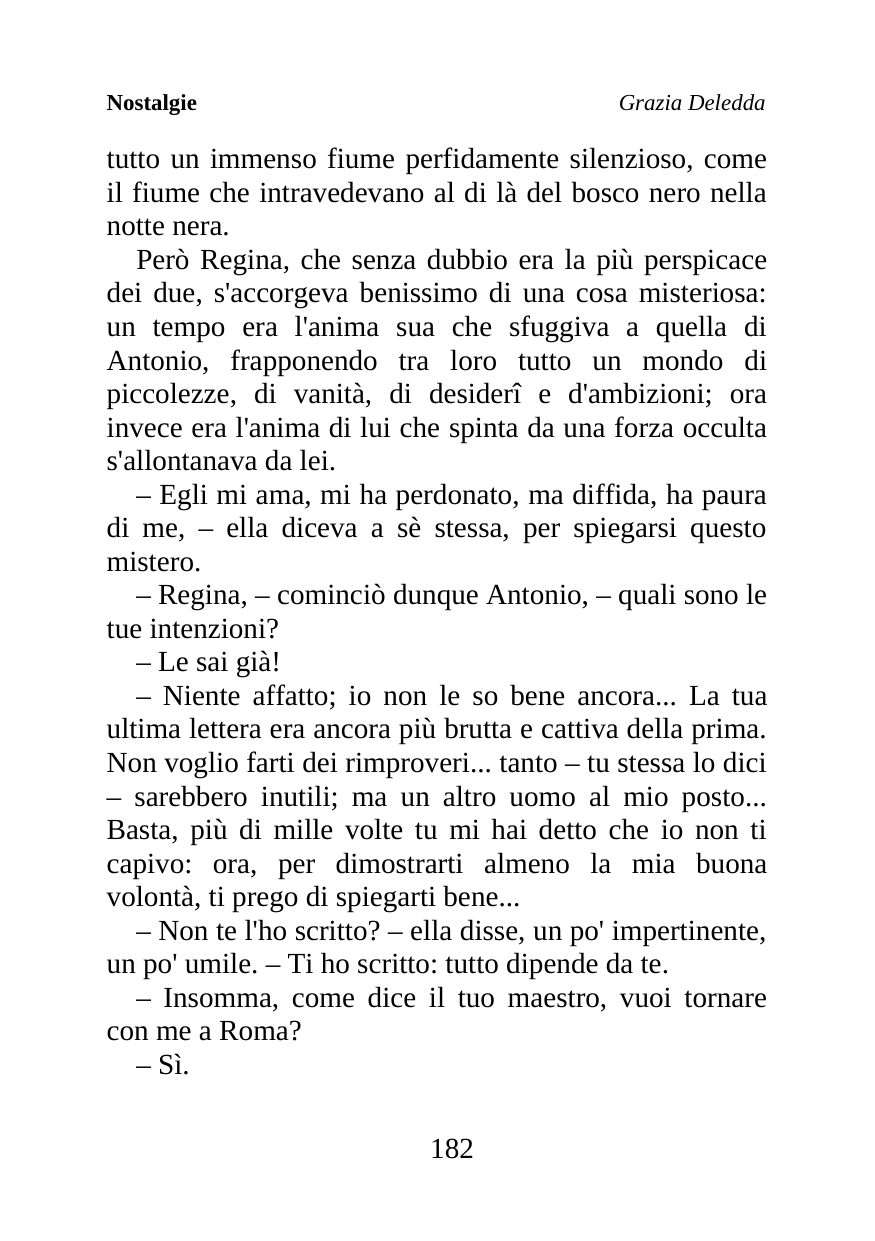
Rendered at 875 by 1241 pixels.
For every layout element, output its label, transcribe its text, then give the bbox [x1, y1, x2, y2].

text – Le sai già! [106, 644, 768, 678]
text – Niente affatto; io non le so bene ancora... La tua ultima lettera era ancora più brutta e cattiva della prima. Non voglio farti dei rimproveri... tanto – tu stessa lo dici – sarebbero inutili; ma un altro uomo al mio posto... Basta, più di mille volte tu mi hai detto che io non ti capivo: ora, per dimostrarti almeno la mia buona volontà, ti prego di spiegarti bene... [106, 678, 768, 913]
text tutto un immenso fiume perfidamente silenzioso, come il fiume che intravedevano al di là del bosco nero nella notte nera. [106, 141, 768, 242]
text – Non te l'ho scritto? – ella disse, un po' impertinente, un po' umile. – Ti ho scritto: tutto dipende da te. [106, 913, 768, 980]
text – Insomma, come dice il tuo maestro, vuoi tornare con me a Roma? [106, 980, 768, 1047]
text – Egli mi ama, mi ha perdonato, ma diffida, ha paura di me, – ella diceva a sè stessa, per spiegarsi questo mistero. [106, 477, 768, 577]
text – Regina, – cominciò dunque Antonio, – quali sono le tue intenzioni? [106, 577, 768, 644]
text Però Regina, che senza dubbio era la più perspicace dei due, s'accorgeva benissimo di una cosa misteriosa: un tempo era l'anima sua che sfuggiva a quella di Antonio, frapponendo tra loro tutto un mondo di piccolezze, di vanità, di desiderî e d'ambizioni; ora invece era l'anima di lui che spinta da una forza occulta s'allontanava da lei. [106, 242, 768, 477]
text – Sì. [106, 1047, 768, 1081]
